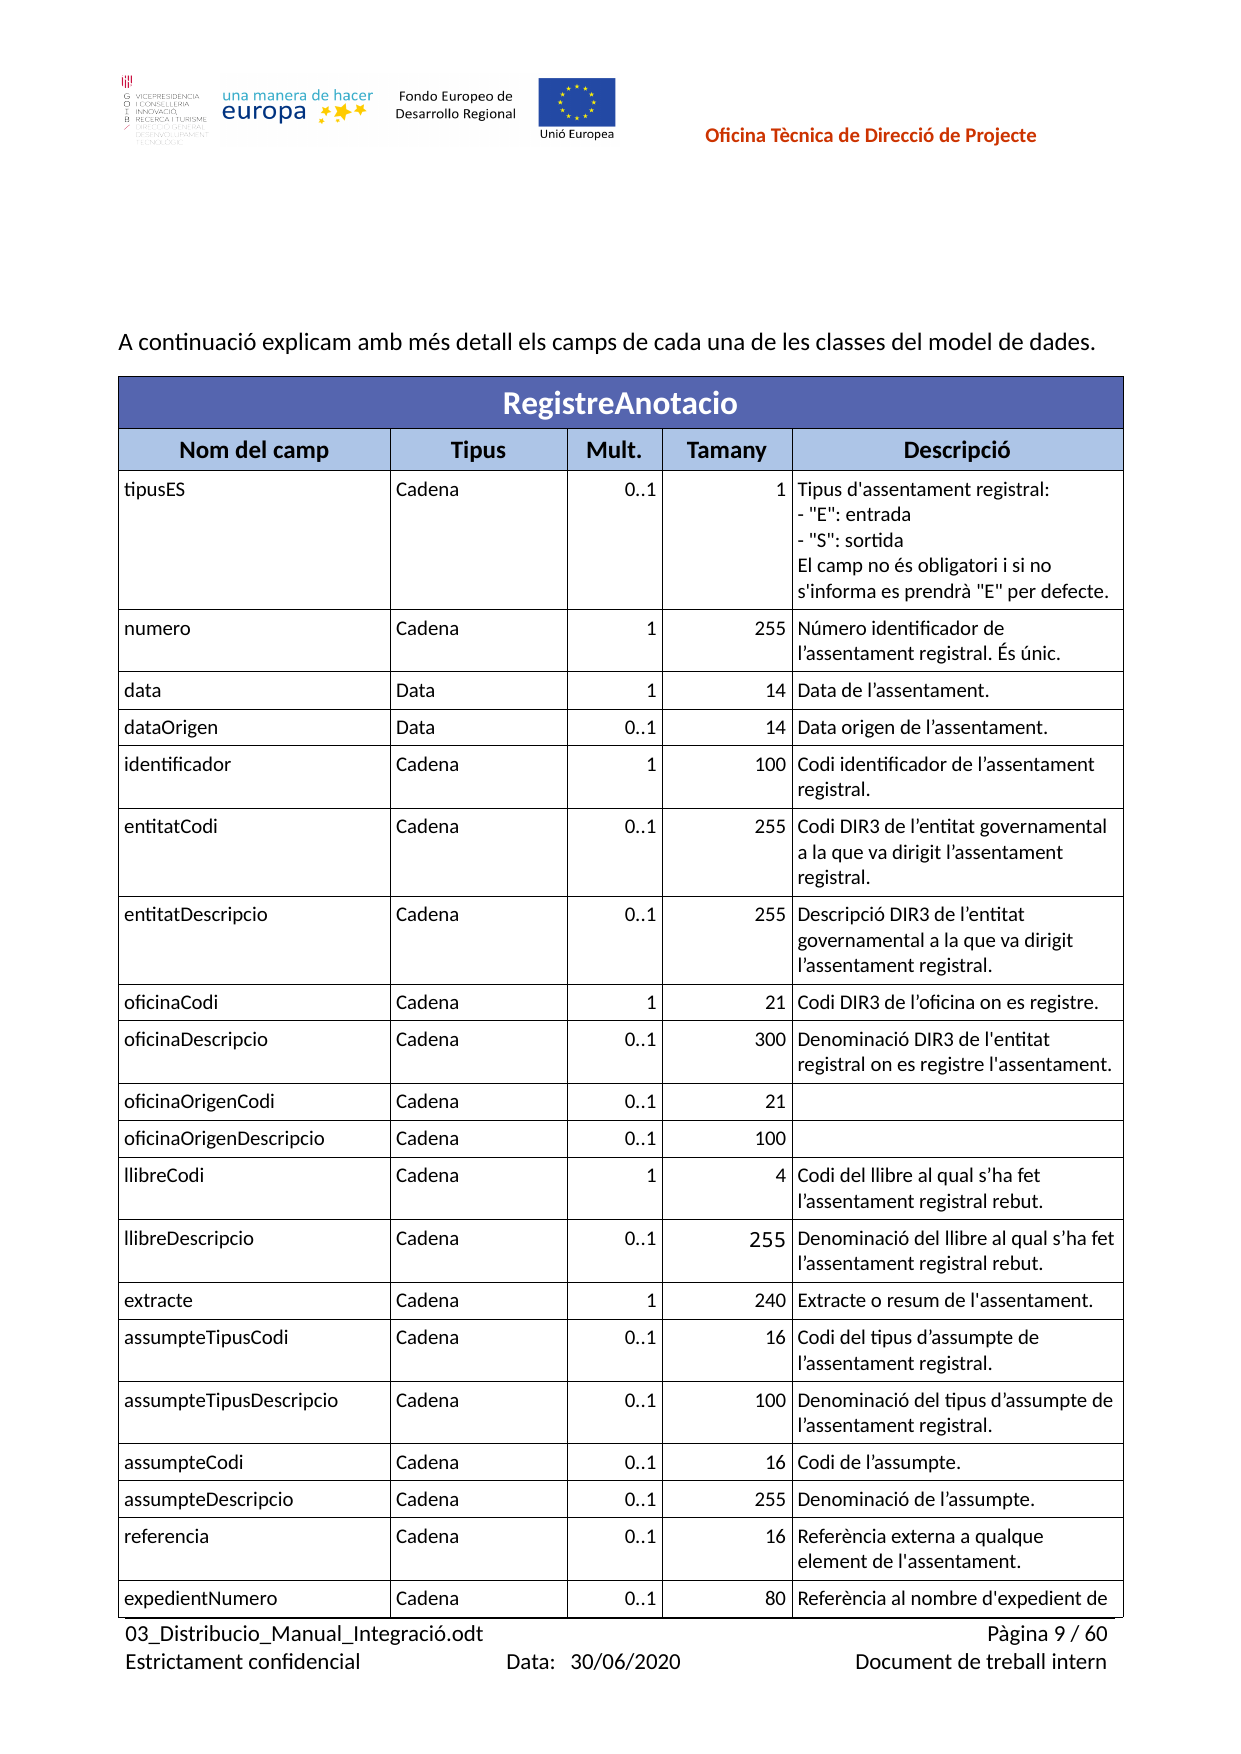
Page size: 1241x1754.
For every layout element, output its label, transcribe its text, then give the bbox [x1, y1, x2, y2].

table_cell 14 [663, 710, 792, 745]
table_cell Denominació de l’assumpte. [793, 1481, 1123, 1517]
table_cell 21 [663, 1084, 792, 1120]
table_cell 4 [663, 1158, 792, 1219]
table_cell 21 [663, 985, 792, 1020]
table_cell Data [391, 672, 567, 708]
table_cell Cadena [391, 1021, 567, 1083]
table_cell 0..1 [568, 710, 662, 745]
table_cell Cadena [391, 1121, 567, 1157]
table_cell assumpteTipusCodi [119, 1320, 390, 1381]
table_cell llibreDescripcio [119, 1220, 390, 1282]
table_cell Nom del camp [119, 429, 390, 470]
table_cell 0..1 [568, 897, 662, 983]
table_cell Cadena [391, 985, 567, 1020]
text A continuació explicam amb més detall els camps de cada una de les classes del model de dades. [118, 326, 1122, 357]
table_cell 0..1 [568, 1121, 662, 1157]
table_cell Denominació del llibre al qual s’ha fet l’assentament registral rebut. [793, 1220, 1123, 1282]
table_cell Cadena [391, 1444, 567, 1480]
table_cell 255 [663, 1481, 792, 1517]
table_cell Codi identificador de l’assentament registral. [793, 746, 1123, 808]
table_cell 255 [663, 809, 792, 896]
table_cell data [119, 672, 390, 708]
table_cell 16 [663, 1518, 792, 1580]
table_cell assumpteCodi [119, 1444, 390, 1480]
table_cell entitatCodi [119, 809, 390, 896]
table_cell Codi de l’assumpte. [793, 1444, 1123, 1480]
table_cell Denominació del tipus d’assumpte de l’assentament registral. [793, 1382, 1123, 1443]
table_cell 16 [663, 1320, 792, 1381]
table_cell 0..1 [568, 1518, 662, 1580]
table_cell 255 [663, 1220, 792, 1282]
table_cell Tipus [391, 429, 567, 470]
table_cell identificador [119, 746, 390, 808]
table_cell 1 [663, 471, 792, 609]
table_cell 0..1 [568, 1481, 662, 1517]
table_cell numero [119, 610, 390, 671]
table_cell Cadena [391, 1320, 567, 1381]
table_cell Codi DIR3 de l’oficina on es registre. [793, 985, 1123, 1020]
table_cell 1 [568, 610, 662, 671]
table_cell 1 [568, 746, 662, 808]
table_cell Data de l’assentament. [793, 672, 1123, 708]
table_cell Denominació DIR3 de l'entitat registral on es registre l'assentament. [793, 1021, 1123, 1083]
table_cell Cadena [391, 897, 567, 983]
table_cell 100 [663, 1121, 792, 1157]
table_cell Codi del tipus d’assumpte de l’assentament registral. [793, 1320, 1123, 1381]
table_cell 0..1 [568, 1444, 662, 1480]
table_cell Cadena [391, 1220, 567, 1282]
table_cell 0..1 [568, 1320, 662, 1381]
table_cell assumpteTipusDescripcio [119, 1382, 390, 1443]
table_cell oficinaOrigenDescripcio [119, 1121, 390, 1157]
table_cell Cadena [391, 610, 567, 671]
table_cell Cadena [391, 809, 567, 896]
table_cell oficinaDescripcio [119, 1021, 390, 1083]
table_cell 1 [568, 672, 662, 708]
table_cell Data origen de l’assentament. [793, 710, 1123, 745]
table_cell tipusES [119, 471, 390, 609]
picture [219, 73, 621, 147]
table_cell Cadena [391, 1158, 567, 1219]
picture [118, 73, 213, 147]
table_cell expedientNumero [119, 1581, 390, 1617]
table_cell Cadena [391, 1481, 567, 1517]
table_cell 16 [663, 1444, 792, 1480]
table_cell llibreCodi [119, 1158, 390, 1219]
table_cell Descripció [793, 429, 1123, 470]
table_cell Descripció DIR3 de l’entitat governamental a la que va dirigit l’assentament registral. [793, 897, 1123, 983]
table_cell oficinaCodi [119, 985, 390, 1020]
table_cell 0..1 [568, 1382, 662, 1443]
table_cell 1 [568, 1158, 662, 1219]
table_cell Cadena [391, 746, 567, 808]
table_cell referencia [119, 1518, 390, 1580]
table_cell entitatDescripcio [119, 897, 390, 983]
table_cell 0..1 [568, 809, 662, 896]
table_cell oficinaOrigenCodi [119, 1084, 390, 1120]
table_cell Extracte o resum de l'assentament. [793, 1283, 1123, 1318]
table_cell Referència al nombre d'expedient de [793, 1581, 1123, 1617]
table_cell assumpteDescripcio [119, 1481, 390, 1517]
table_cell Cadena [391, 471, 567, 609]
table_cell Referència externa a qualque element de l'assentament. [793, 1518, 1123, 1580]
table_cell 1 [568, 1283, 662, 1318]
table_cell 0..1 [568, 1084, 662, 1120]
table_cell 1 [568, 985, 662, 1020]
table_cell Mult. [568, 429, 662, 470]
table_cell 255 [663, 897, 792, 983]
table_cell Codi DIR3 de l’entitat governamental a la que va dirigit l’assentament registral. [793, 809, 1123, 896]
table_cell Número identificador de l’assentament registral. És únic. [793, 610, 1123, 671]
table_cell Codi del llibre al qual s’ha fet l’assentament registral rebut. [793, 1158, 1123, 1219]
table_cell Cadena [391, 1283, 567, 1318]
table_cell dataOrigen [119, 710, 390, 745]
table_cell 80 [663, 1581, 792, 1617]
table_cell [793, 1084, 1123, 1120]
table_cell Cadena [391, 1518, 567, 1580]
table_cell 100 [663, 1382, 792, 1443]
table_cell 240 [663, 1283, 792, 1318]
table_cell Cadena [391, 1382, 567, 1443]
table_cell 0..1 [568, 1021, 662, 1083]
table_cell 0..1 [568, 471, 662, 609]
table_cell Data [391, 710, 567, 745]
table_cell Cadena [391, 1084, 567, 1120]
table_cell Tamany [663, 429, 792, 470]
table_cell 100 [663, 746, 792, 808]
table_cell [793, 1121, 1123, 1157]
table_cell 14 [663, 672, 792, 708]
table_header RegistreAnotacio [119, 377, 1123, 428]
table_cell extracte [119, 1283, 390, 1318]
table_cell 300 [663, 1021, 792, 1083]
table_cell 255 [663, 610, 792, 671]
table_cell Tipus d'assentament registral: - "E": entrada - "S": sortida El camp no és obligatori i si no s'informa es prendrà "E" per defecte. [793, 471, 1123, 609]
table_cell Cadena [391, 1581, 567, 1617]
table_cell 0..1 [568, 1220, 662, 1282]
table_cell 0..1 [568, 1581, 662, 1617]
